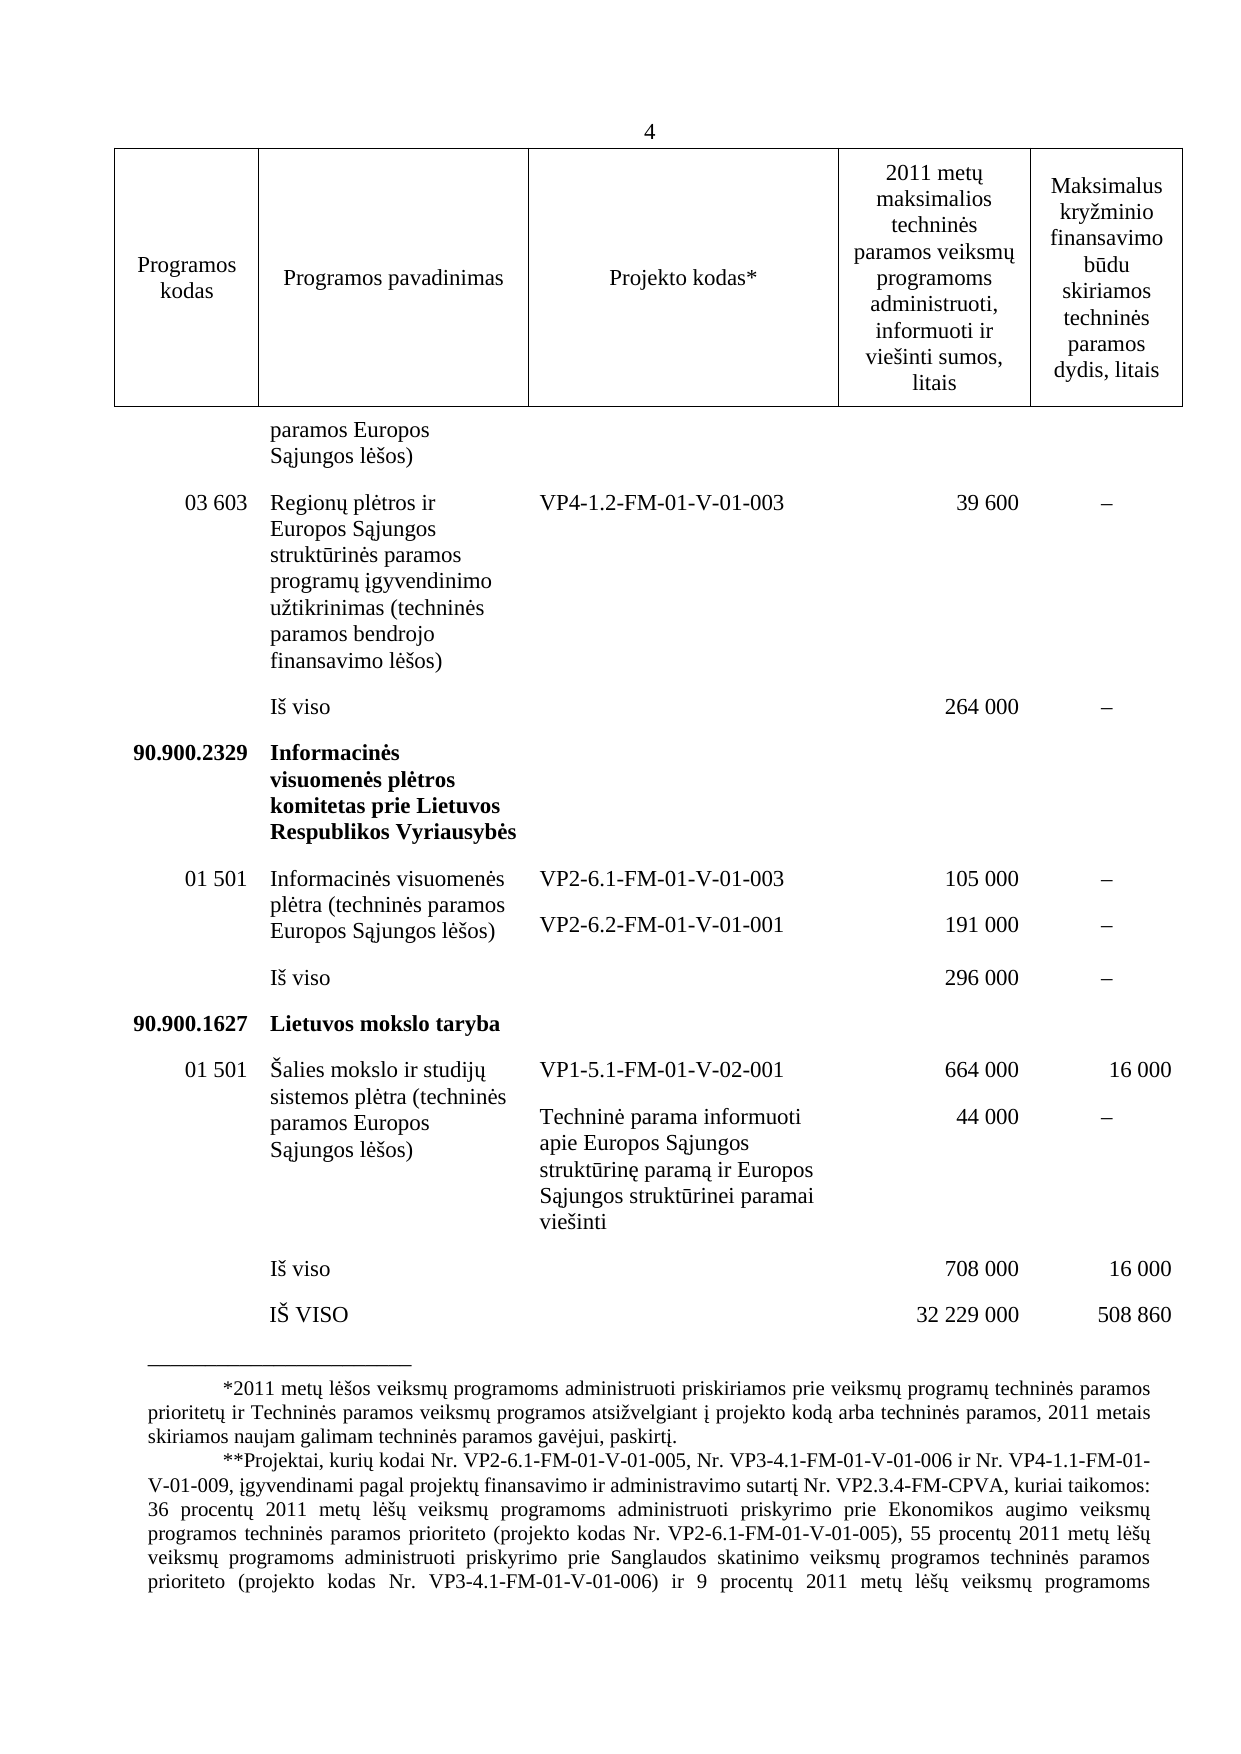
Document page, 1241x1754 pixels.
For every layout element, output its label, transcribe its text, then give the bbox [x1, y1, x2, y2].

text ––––––––––––––––––––––– [148, 1350, 1152, 1376]
text *2011 metų lėšos veiksmų programoms administruoti priskiriamos prie veiksmų programų techninės paramos prioritetų ir Techninės paramos veiksmų programos atsižvelgiant į projekto kodą arba techninės paramos, 2011 metais skiriamos naujam galimam techninės paramos gavėjui, paskirtį. [148, 1376, 1152, 1448]
table_cell IŠ VISO [115, 1291, 528, 1337]
table_cell [1030, 407, 1183, 478]
table_cell – [1030, 1093, 1183, 1245]
table_cell [115, 1245, 259, 1291]
table_cell [528, 1000, 838, 1047]
table_cell [528, 954, 838, 1000]
table_cell [838, 407, 1030, 478]
table_cell 708 000 [838, 1245, 1030, 1291]
table_cell VP1-5.1-FM-01-V-02-001 [528, 1047, 838, 1093]
table_header 2011 metų maksimalios techninės paramos veiksmų programoms administruoti, informuoti ir viešinti sumos, litais [839, 149, 1030, 406]
table_cell Lietuvos mokslo taryba [259, 1000, 528, 1047]
table_cell 32 229 000 [838, 1291, 1030, 1337]
table_cell [838, 1000, 1030, 1047]
table_cell Iš viso [259, 954, 528, 1000]
table_cell paramos Europos Sąjungos lėšos) [259, 407, 528, 478]
table_header Maksimalus kryžminio finansavimo būdu skiriamos techninės paramos dydis, litais [1031, 149, 1182, 406]
table_cell Techninė parama informuoti apie Europos Sąjungos struktūrinę paramą ir Europos Sąjungos struktūrinei paramai viešinti [528, 1093, 838, 1245]
table_cell 191 000 [838, 901, 1030, 954]
table_cell VP4-1.2-FM-01-V-01-003 [528, 479, 838, 683]
table_cell – [1030, 683, 1183, 729]
table_cell 16 000 [1030, 1245, 1183, 1291]
table_cell [528, 683, 838, 729]
table_cell 90.900.2329 [115, 729, 259, 855]
table_header Projekto kodas* [529, 149, 838, 406]
table_cell 264 000 [838, 683, 1030, 729]
table_cell 90.900.1627 [115, 1000, 259, 1047]
table_cell – [1030, 855, 1183, 901]
table_cell VP2-6.1-FM-01-V-01-003 [528, 855, 838, 901]
table_cell [1030, 729, 1183, 855]
table_cell Iš viso [259, 1245, 528, 1291]
table_cell Informacinės visuomenės plėtros komitetas prie Lietuvos Respublikos Vyriausybės [259, 729, 528, 855]
table_header Programos pavadinimas [259, 149, 528, 406]
table_cell – [1030, 901, 1183, 954]
table_cell 664 000 [838, 1047, 1030, 1093]
table_cell 01 501 [115, 1047, 259, 1245]
table_cell – [1030, 479, 1183, 683]
table_cell [838, 729, 1030, 855]
table_cell [528, 407, 838, 478]
table_header Programos kodas [115, 149, 258, 406]
table_cell [528, 1245, 838, 1291]
table_cell 105 000 [838, 855, 1030, 901]
text **Projektai, kurių kodai Nr. VP2-6.1-FM-01-V-01-005, Nr. VP3-4.1-FM-01-V-01-006 ir Nr. VP4-1.1-FM-01-V-01-009, įgyvendinami pagal projektų finansavimo ir administravimo sutartį Nr. VP2.3.4-FM-CPVA, kuriai taikomos: 36 procentų 2011 metų lėšų veiksmų programoms administruoti priskyrimo prie Ekonomikos augimo veiksmų programos techninės paramos prioriteto (projekto kodas Nr. VP2-6.1-FM-01-V-01-005), 55 procentų 2011 metų lėšų veiksmų programoms administruoti priskyrimo prie Sanglaudos skatinimo veiksmų programos techninės paramos prioriteto (projekto kodas Nr. VP3-4.1-FM-01-V-01-006) ir 9 procentų 2011 metų lėšų veiksmų programoms [148, 1448, 1152, 1593]
table_cell Informacinės visuomenės plėtra (techninės paramos Europos Sąjungos lėšos) [259, 855, 528, 954]
table_cell [115, 407, 259, 478]
table_cell 44 000 [838, 1093, 1030, 1245]
table_cell [1030, 1000, 1183, 1047]
table_cell Šalies mokslo ir studijų sistemos plėtra (techninės paramos Europos Sąjungos lėšos) [259, 1047, 528, 1245]
table_cell 01 501 [115, 855, 259, 954]
table_cell VP2-6.2-FM-01-V-01-001 [528, 901, 838, 954]
table_cell 03 603 [115, 479, 259, 683]
table_cell [528, 729, 838, 855]
table_cell 296 000 [838, 954, 1030, 1000]
table_cell Iš viso [259, 683, 528, 729]
table_cell – [1030, 954, 1183, 1000]
table_cell 508 860 [1030, 1291, 1183, 1337]
table_cell 39 600 [838, 479, 1030, 683]
table_cell Regionų plėtros ir Europos Sąjungos struktūrinės paramos programų įgyvendinimo užtikrinimas (techninės paramos bendrojo finansavimo lėšos) [259, 479, 528, 683]
table_cell [115, 954, 259, 1000]
table_cell [528, 1291, 838, 1337]
table_cell [115, 683, 259, 729]
table_cell 16 000 [1030, 1047, 1183, 1093]
